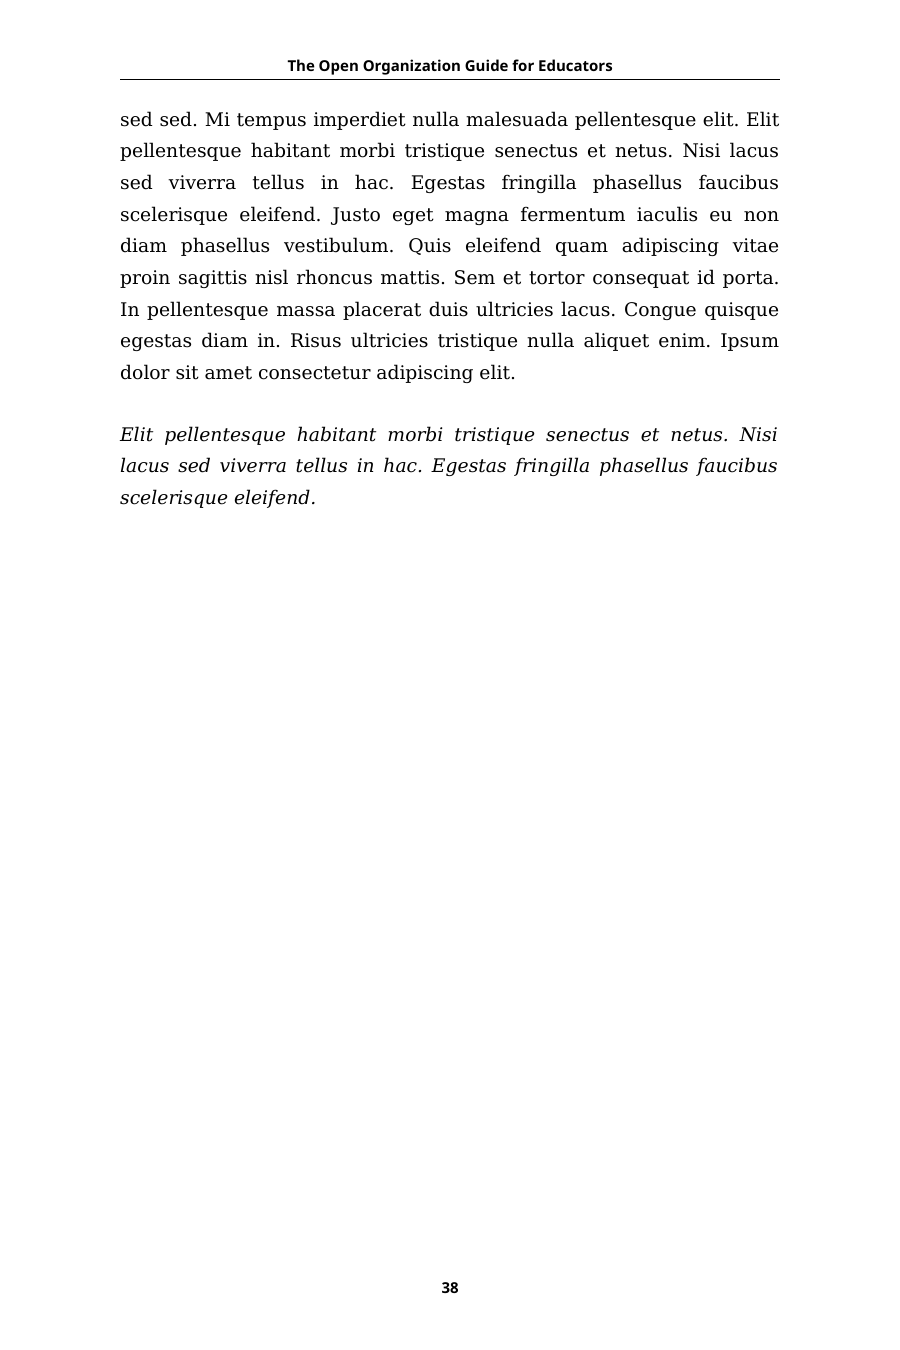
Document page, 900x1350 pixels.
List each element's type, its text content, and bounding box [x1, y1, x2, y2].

text sed sed. Mi tempus imperdiet nulla malesuada pellentesque elit. Elit pellentesque habitant morbi tristique senectus et netus. Nisi lacus sed viverra tellus in hac. Egestas fringilla phasellus faucibus scelerisque eleifend. Justo eget magna fermentum iaculis eu non diam phasellus vestibulum. Quis eleifend quam adipiscing vitae proin sagittis nisl rhoncus mattis. Sem et tortor consequat id porta. In pellentesque massa placerat duis ultricies lacus. Congue quisque egestas diam in. Risus ultricies tristique nulla aliquet enim. Ipsum dolor sit amet consectetur adipiscing elit. [120, 109, 780, 384]
text Elit pellentesque habitant morbi tristique senectus et netus. Nisi lacus sed viverra tellus in hac. Egestas fringilla phasellus faucibus scelerisque eleifend. [120, 424, 780, 509]
